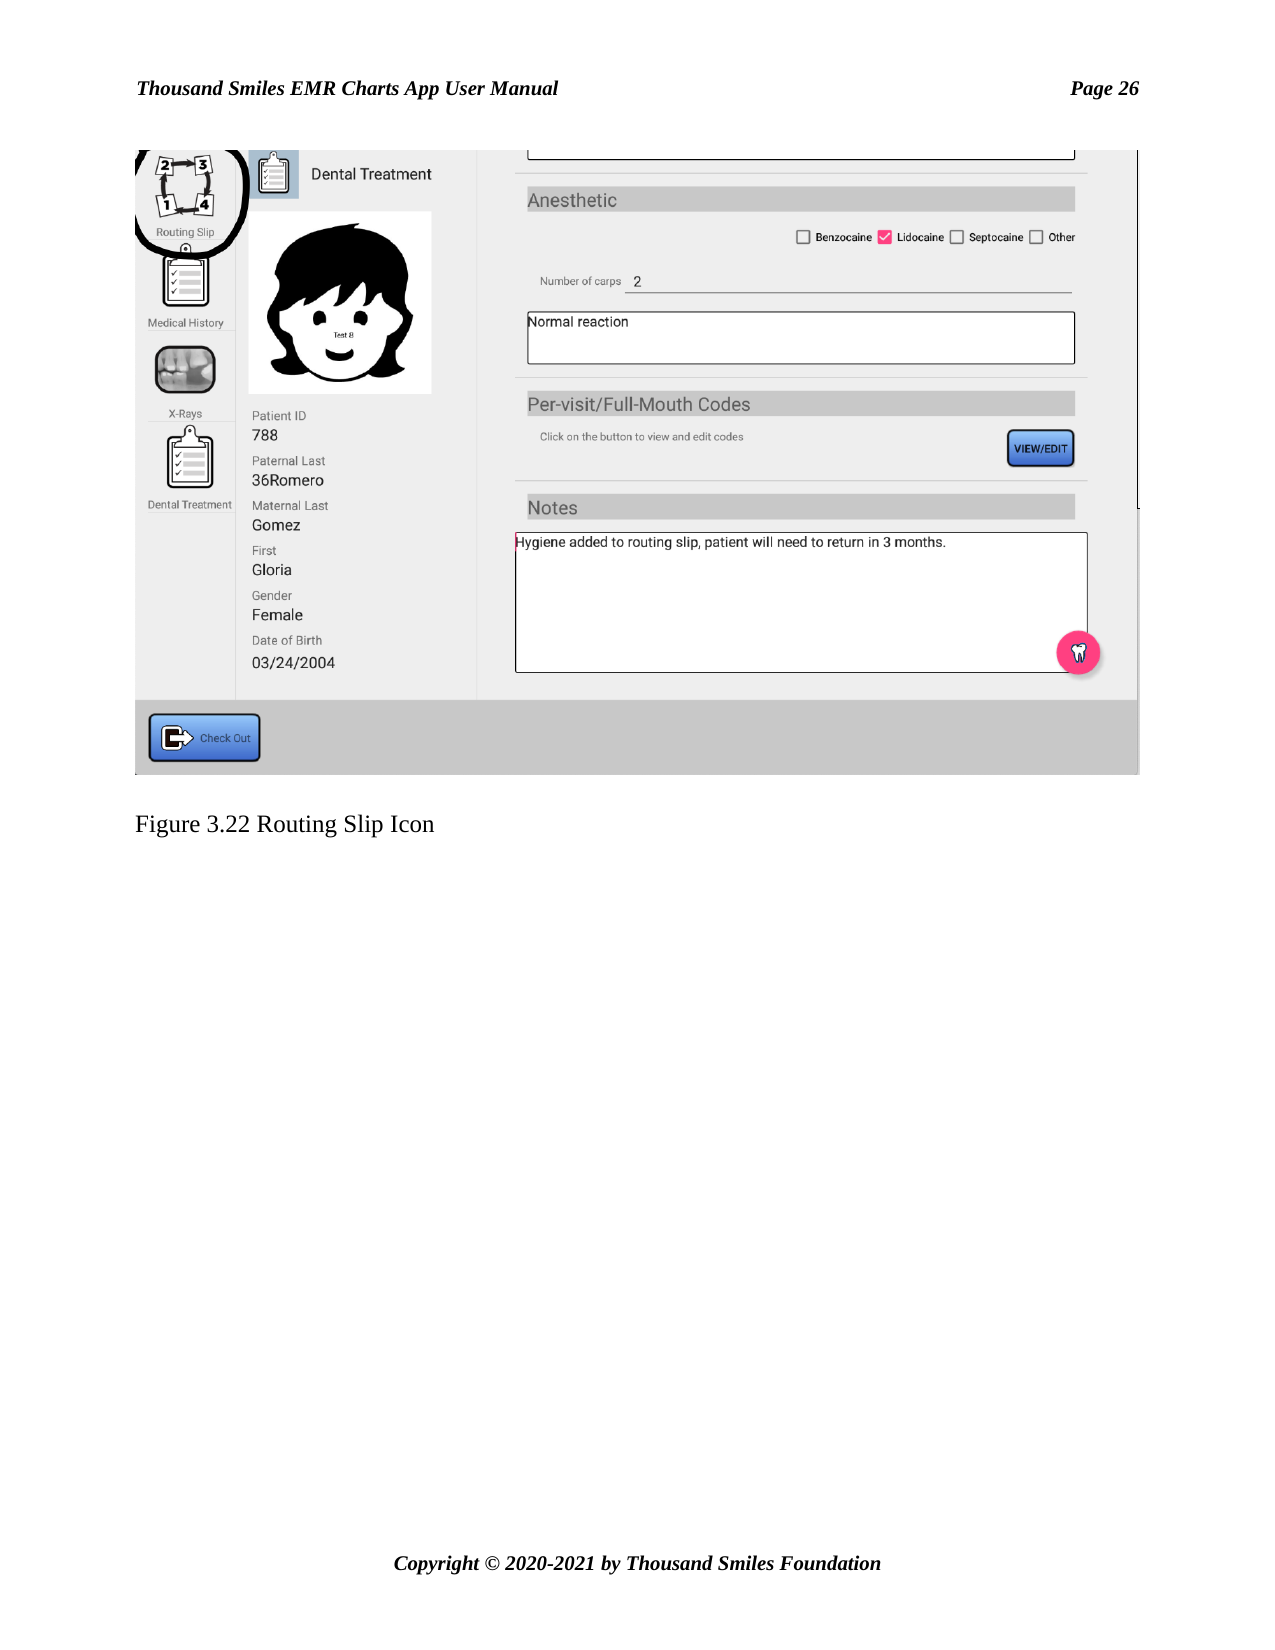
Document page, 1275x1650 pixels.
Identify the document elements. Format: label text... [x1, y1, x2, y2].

picture [135, 150, 1140, 775]
text Figure 3.22 Routing Slip Icon [135, 812, 1140, 837]
